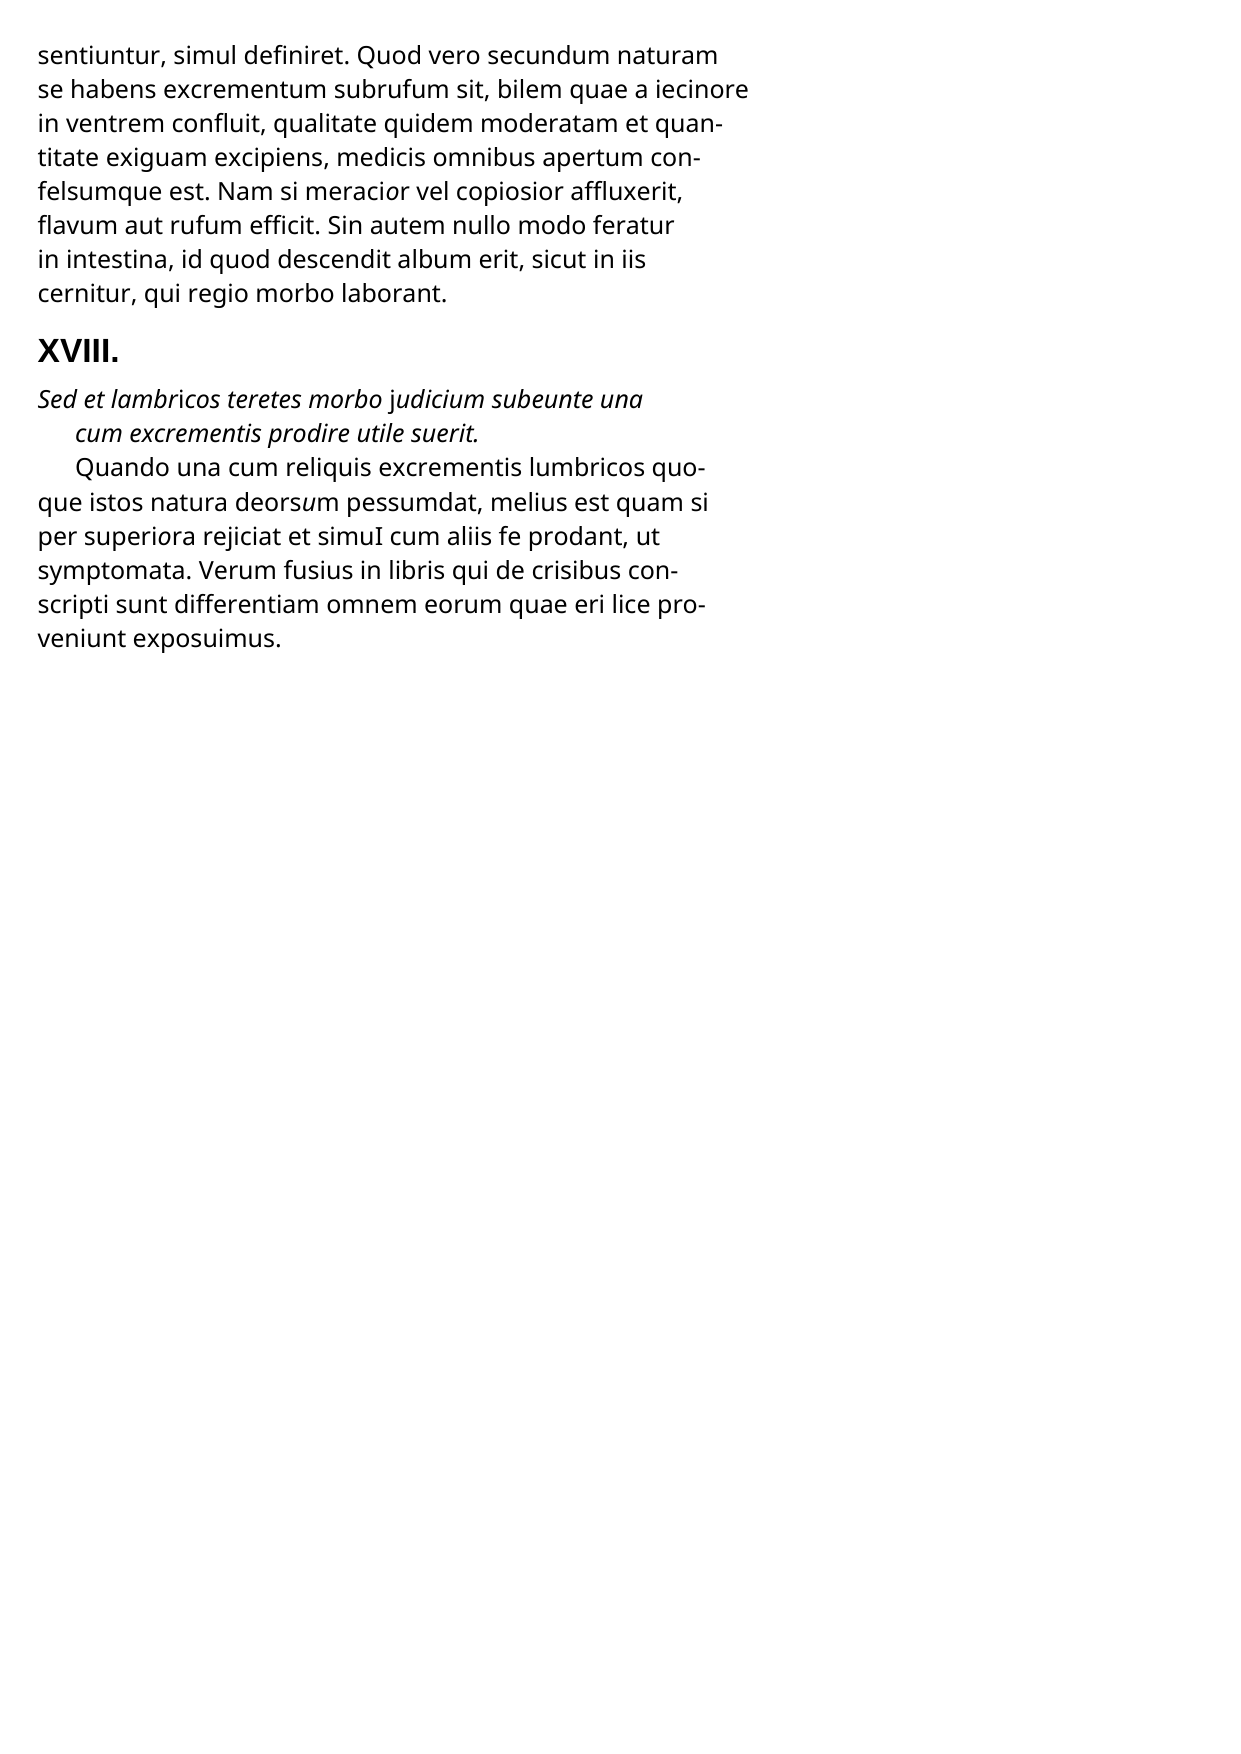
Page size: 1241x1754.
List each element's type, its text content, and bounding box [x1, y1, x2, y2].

text Quando una cum reliquis excrementis lumbricos quo- que istos natura deorsum pessumdat, melius est quam si per superiora rejiciat et simuI cum aliis fe prodant, ut symptomata. Verum fusius in libris qui de crisibus con- scripti sunt differentiam omnem eorum quae eri lice pro- veniunt exposuimus. [37, 450, 1203, 654]
text Sed et lambricos teretes morbo judicium subeunte una cum excrementis prodire utile suerit. [37, 382, 1203, 450]
subtitle XVIII. [37, 331, 1203, 369]
text sentiuntur, simul definiret. Quod vero secundum naturam se habens excrementum subrufum sit, bilem quae a iecinore in ventrem confluit, qualitate quidem moderatam et quan- titate exiguam excipiens, medicis omnibus apertum con- felsumque est. Nam si meracior vel copiosior affluxerit, flavum aut rufum efficit. Sin autem nullo modo feratur in intestina, id quod descendit album erit, sicut in iis cernitur, qui regio morbo laborant. [37, 37, 1203, 310]
